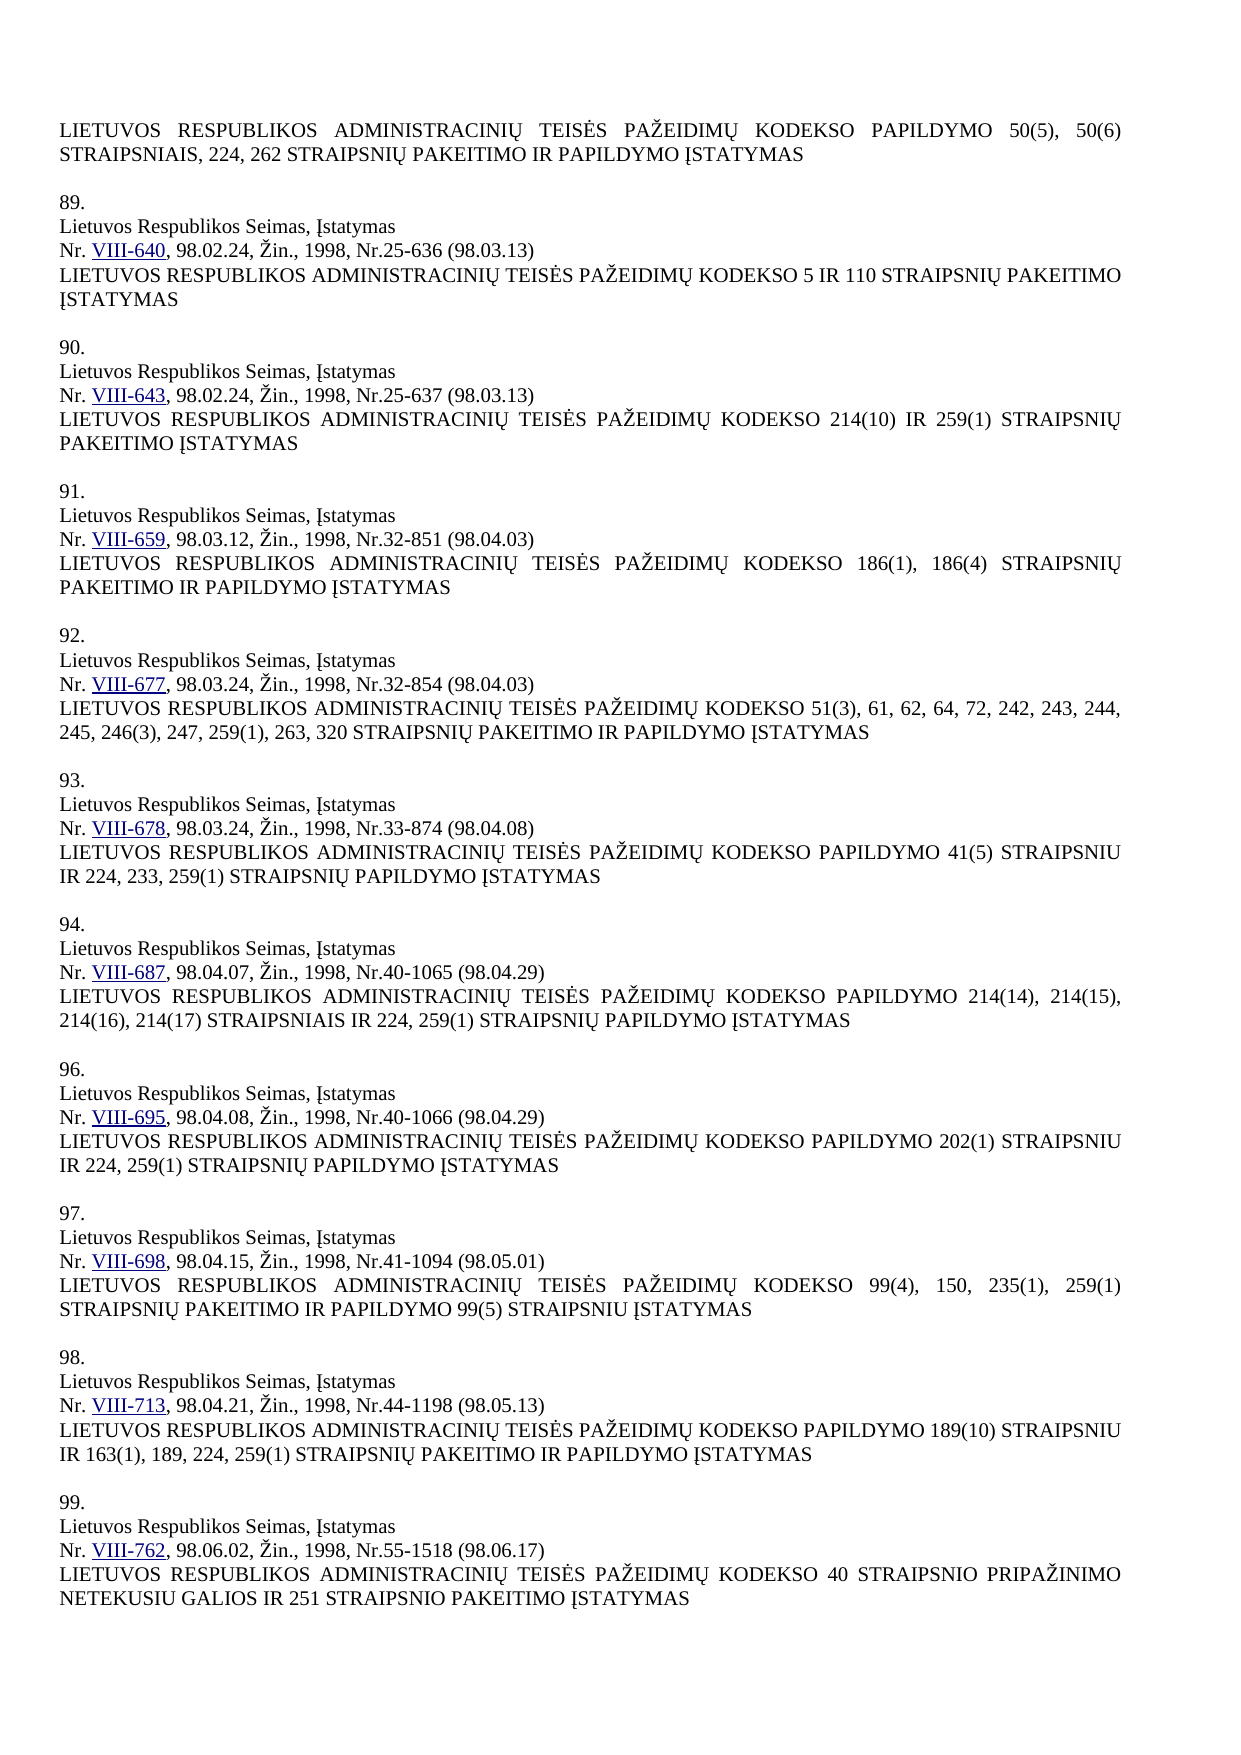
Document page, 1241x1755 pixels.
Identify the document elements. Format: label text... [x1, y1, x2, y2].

text 93. [59, 768, 1122, 792]
text 98. [59, 1345, 1122, 1369]
text Lietuvos Respublikos Seimas, Įstatymas [59, 359, 1122, 383]
text LIETUVOS RESPUBLIKOS ADMINISTRACINIŲ TEISĖS PAŽEIDIMŲ KODEKSO PAPILDYMO 41(5) STRAIPSNIU IR 224, 233, 259(1) STRAIPSNIŲ PAPILDYMO ĮSTATYMAS [59, 840, 1122, 888]
text LIETUVOS RESPUBLIKOS ADMINISTRACINIŲ TEISĖS PAŽEIDIMŲ KODEKSO 40 STRAIPSNIO PRIPAŽINIMO NETEKUSIU GALIOS IR 251 STRAIPSNIO PAKEITIMO ĮSTATYMAS [59, 1562, 1122, 1610]
text LIETUVOS RESPUBLIKOS ADMINISTRACINIŲ TEISĖS PAŽEIDIMŲ KODEKSO 186(1), 186(4) STRAIPSNIŲ PAKEITIMO IR PAPILDYMO ĮSTATYMAS [59, 551, 1122, 599]
text Lietuvos Respublikos Seimas, Įstatymas [59, 792, 1122, 816]
text Nr. VIII-640, 98.02.24, Žin., 1998, Nr.25-636 (98.03.13) [59, 238, 1122, 262]
text Lietuvos Respublikos Seimas, Įstatymas [59, 214, 1122, 238]
text Lietuvos Respublikos Seimas, Įstatymas [59, 503, 1122, 527]
text LIETUVOS RESPUBLIKOS ADMINISTRACINIŲ TEISĖS PAŽEIDIMŲ KODEKSO 5 IR 110 STRAIPSNIŲ PAKEITIMO ĮSTATYMAS [59, 262, 1122, 311]
text LIETUVOS RESPUBLIKOS ADMINISTRACINIŲ TEISĖS PAŽEIDIMŲ KODEKSO 51(3), 61, 62, 64, 72, 242, 243, 244, 245, 246(3), 247, 259(1), 263, 320 STRAIPSNIŲ PAKEITIMO IR PAPILDYMO ĮSTATYMAS [59, 696, 1122, 744]
text LIETUVOS RESPUBLIKOS ADMINISTRACINIŲ TEISĖS PAŽEIDIMŲ KODEKSO PAPILDYMO 189(10) STRAIPSNIU IR 163(1), 189, 224, 259(1) STRAIPSNIŲ PAKEITIMO IR PAPILDYMO ĮSTATYMAS [59, 1417, 1122, 1466]
text Nr. VIII-687, 98.04.07, Žin., 1998, Nr.40-1065 (98.04.29) [59, 960, 1122, 984]
text Lietuvos Respublikos Seimas, Įstatymas [59, 647, 1122, 672]
text LIETUVOS RESPUBLIKOS ADMINISTRACINIŲ TEISĖS PAŽEIDIMŲ KODEKSO 99(4), 150, 235(1), 259(1) STRAIPSNIŲ PAKEITIMO IR PAPILDYMO 99(5) STRAIPSNIU ĮSTATYMAS [59, 1273, 1122, 1321]
text 89. [59, 190, 1122, 214]
text Nr. VIII-695, 98.04.08, Žin., 1998, Nr.40-1066 (98.04.29) [59, 1105, 1122, 1129]
text Nr. VIII-659, 98.03.12, Žin., 1998, Nr.32-851 (98.04.03) [59, 527, 1122, 551]
text LIETUVOS RESPUBLIKOS ADMINISTRACINIŲ TEISĖS PAŽEIDIMŲ KODEKSO PAPILDYMO 202(1) STRAIPSNIU IR 224, 259(1) STRAIPSNIŲ PAPILDYMO ĮSTATYMAS [59, 1129, 1122, 1177]
text 90. [59, 335, 1122, 359]
text Nr. VIII-678, 98.03.24, Žin., 1998, Nr.33-874 (98.04.08) [59, 816, 1122, 840]
text 92. [59, 623, 1122, 647]
text LIETUVOS RESPUBLIKOS ADMINISTRACINIŲ TEISĖS PAŽEIDIMŲ KODEKSO PAPILDYMO 50(5), 50(6) STRAIPSNIAIS, 224, 262 STRAIPSNIŲ PAKEITIMO IR PAPILDYMO ĮSTATYMAS [59, 118, 1122, 166]
text 94. [59, 912, 1122, 936]
text 96. [59, 1057, 1122, 1081]
text Nr. VIII-713, 98.04.21, Žin., 1998, Nr.44-1198 (98.05.13) [59, 1393, 1122, 1417]
text Lietuvos Respublikos Seimas, Įstatymas [59, 1369, 1122, 1393]
text LIETUVOS RESPUBLIKOS ADMINISTRACINIŲ TEISĖS PAŽEIDIMŲ KODEKSO 214(10) IR 259(1) STRAIPSNIŲ PAKEITIMO ĮSTATYMAS [59, 407, 1122, 455]
text Nr. VIII-762, 98.06.02, Žin., 1998, Nr.55-1518 (98.06.17) [59, 1538, 1122, 1562]
text 99. [59, 1490, 1122, 1514]
text Nr. VIII-677, 98.03.24, Žin., 1998, Nr.32-854 (98.04.03) [59, 672, 1122, 696]
text Lietuvos Respublikos Seimas, Įstatymas [59, 1514, 1122, 1538]
text 91. [59, 479, 1122, 503]
text Nr. VIII-698, 98.04.15, Žin., 1998, Nr.41-1094 (98.05.01) [59, 1249, 1122, 1273]
text Lietuvos Respublikos Seimas, Įstatymas [59, 936, 1122, 960]
text LIETUVOS RESPUBLIKOS ADMINISTRACINIŲ TEISĖS PAŽEIDIMŲ KODEKSO PAPILDYMO 214(14), 214(15), 214(16), 214(17) STRAIPSNIAIS IR 224, 259(1) STRAIPSNIŲ PAPILDYMO ĮSTATYMAS [59, 984, 1122, 1032]
text Lietuvos Respublikos Seimas, Įstatymas [59, 1225, 1122, 1249]
text Nr. VIII-643, 98.02.24, Žin., 1998, Nr.25-637 (98.03.13) [59, 383, 1122, 407]
text Lietuvos Respublikos Seimas, Įstatymas [59, 1081, 1122, 1105]
text 97. [59, 1201, 1122, 1225]
